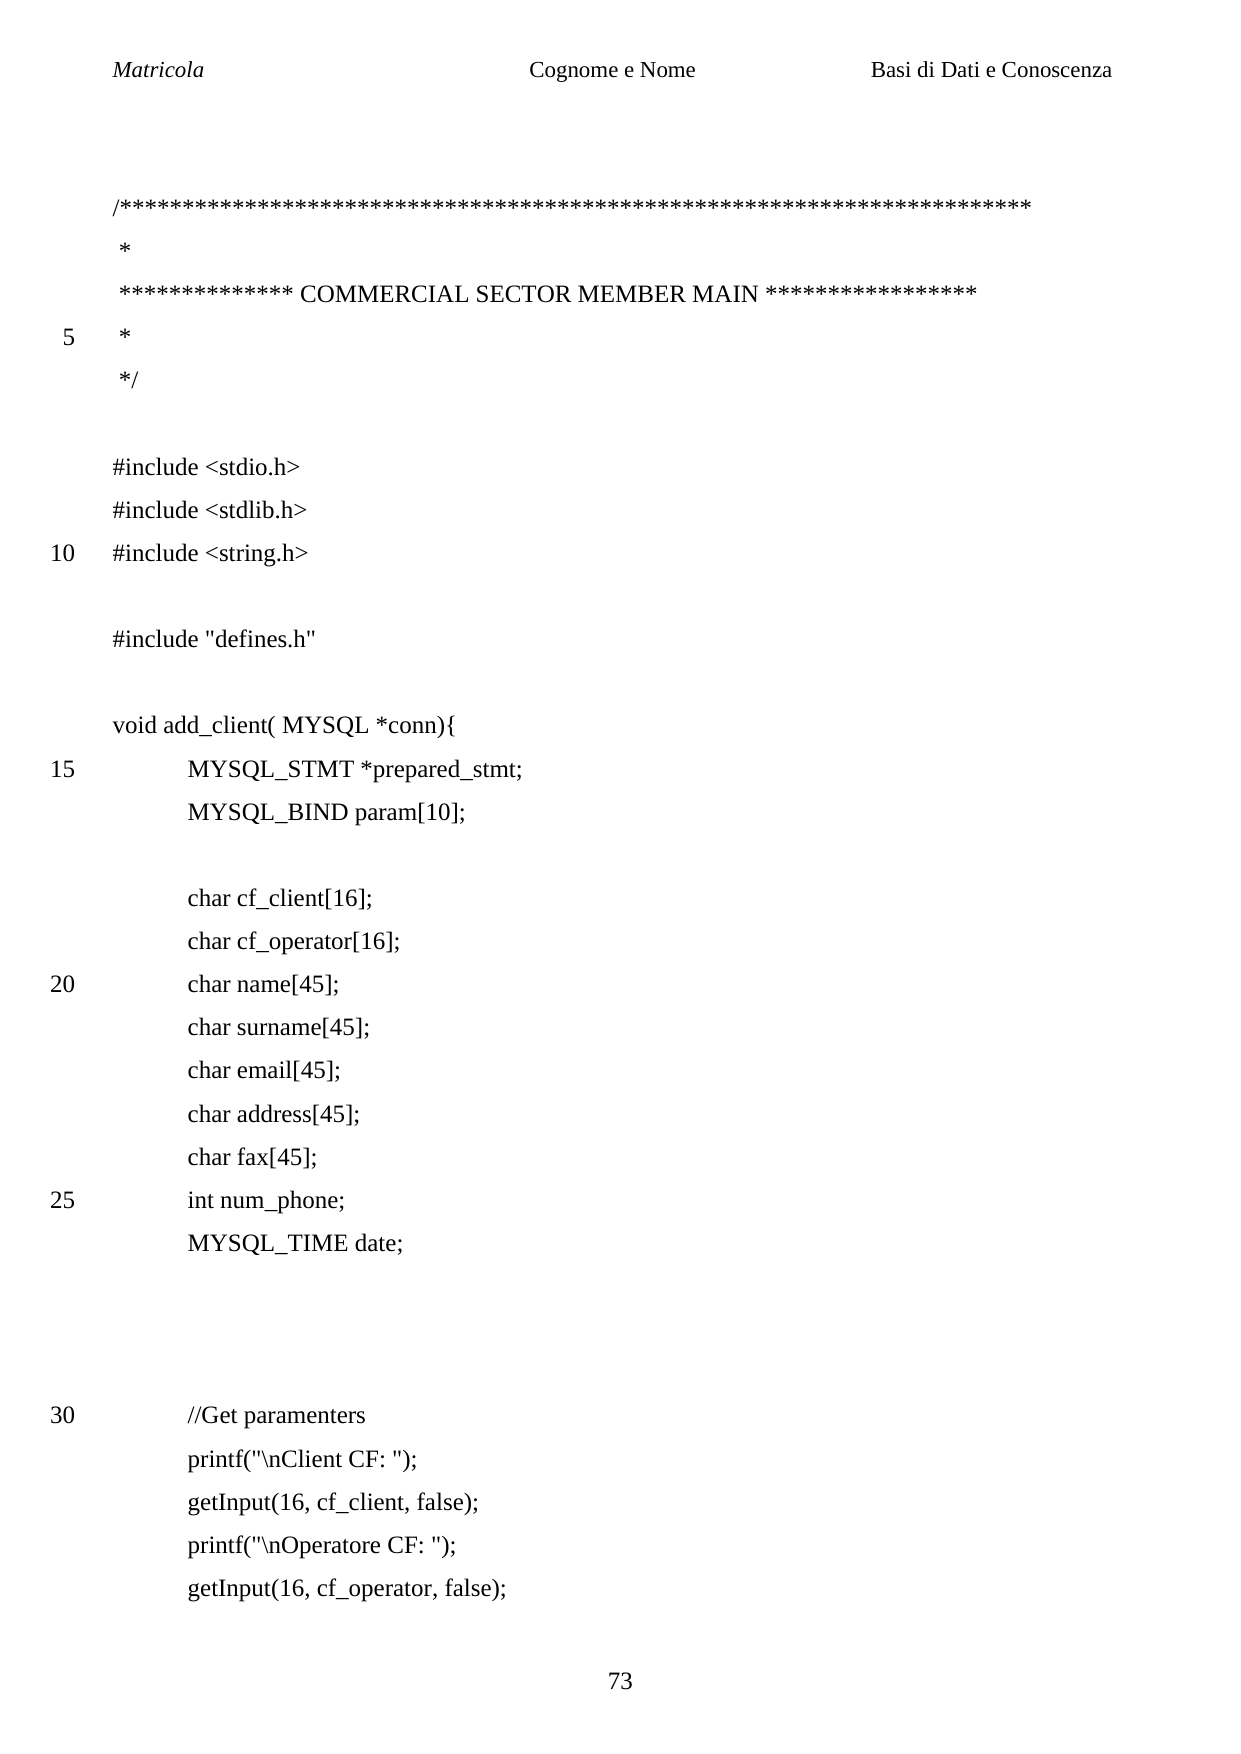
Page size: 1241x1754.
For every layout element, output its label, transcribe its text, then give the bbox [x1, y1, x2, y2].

text MYSQL_BIND param[10]; [112, 797, 1128, 826]
text char name[45]; [112, 969, 1128, 998]
text char address[45]; [112, 1099, 1128, 1127]
text char surname[45]; [112, 1012, 1128, 1041]
text char cf_operator[16]; [112, 926, 1128, 955]
text */ [112, 366, 1128, 394]
text #include <stdio.h> [112, 452, 1128, 481]
text getInput(16, cf_client, false); [112, 1487, 1128, 1516]
text char email[45]; [112, 1056, 1128, 1084]
text printf("\nOperatore CF: "); [112, 1530, 1128, 1559]
text //Get paramenters [112, 1401, 1128, 1429]
text #include <string.h> [112, 538, 1128, 567]
text #include "defines.h" [112, 624, 1128, 653]
text int num_phone; [112, 1185, 1128, 1214]
text ************** COMMERCIAL SECTOR MEMBER MAIN ***************** [112, 279, 1128, 308]
text MYSQL_TIME date; [112, 1228, 1128, 1257]
text MYSQL_STMT *prepared_stmt; [112, 754, 1128, 782]
text * [112, 322, 1128, 351]
text printf("\nClient CF: "); [112, 1444, 1128, 1472]
text #include <stdlib.h> [112, 495, 1128, 524]
text getInput(16, cf_operator, false); [112, 1573, 1128, 1602]
text * [112, 236, 1128, 265]
text /************************************************************************* [112, 193, 1128, 222]
text char fax[45]; [112, 1142, 1128, 1171]
text void add_client( MYSQL *conn){ [112, 711, 1128, 739]
text char cf_client[16]; [112, 883, 1128, 912]
